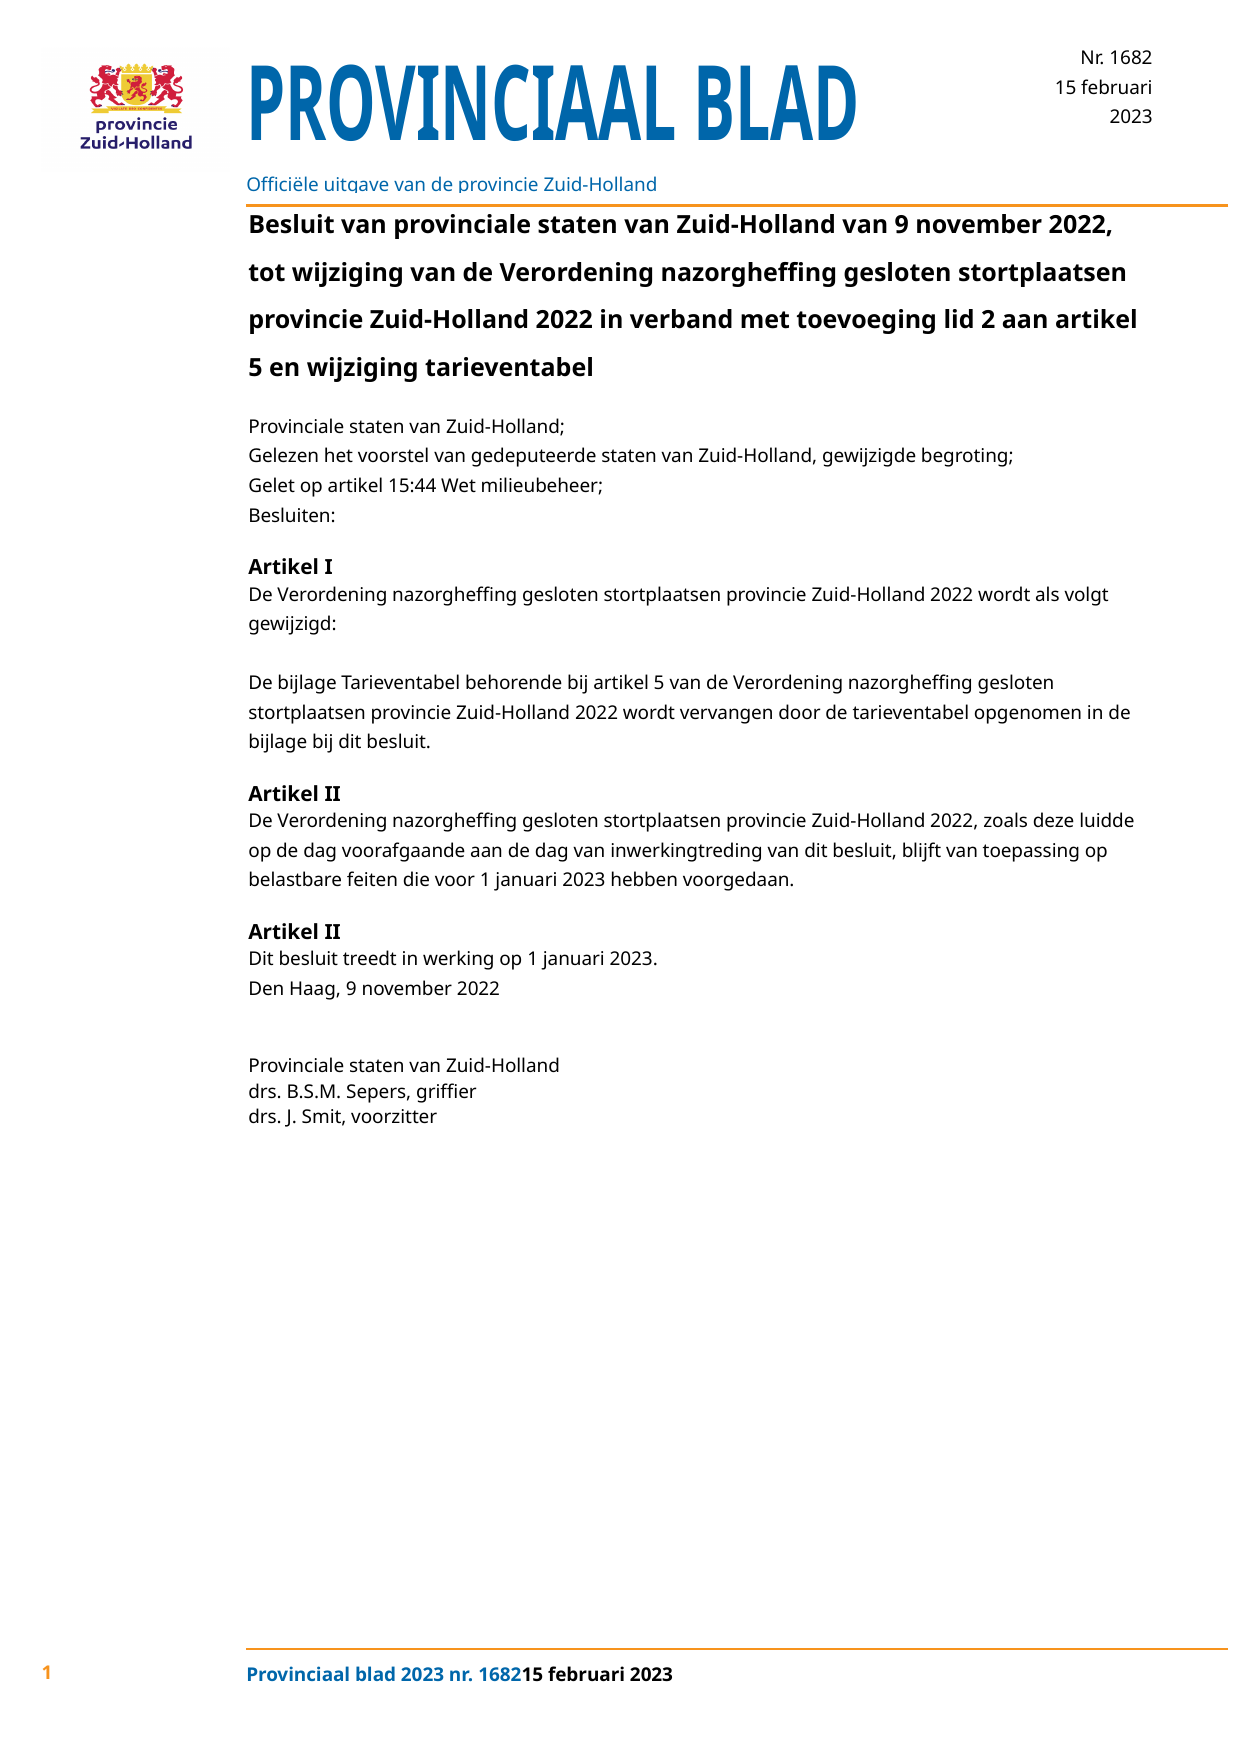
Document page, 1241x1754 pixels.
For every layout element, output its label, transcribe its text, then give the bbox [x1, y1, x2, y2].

text De bijlage Tarieventabel behorende bij artikel 5 van de Verordening nazorgheffing gesloten stortplaatsen provincie Zuid-Holland 2022 wordt vervangen door de tarieventabel opgenomen in de bijlage bij dit besluit. [248, 669, 1152, 754]
text Gelet op artikel 15:44 Wet milieubeheer; [248, 472, 1152, 498]
picture [41, 47, 231, 172]
text Artikel II [248, 779, 1152, 807]
text Gelezen het voorstel van gedeputeerde staten van Zuid-Holland, gewijzigde begroting; [248, 443, 1152, 468]
text Besluiten: [248, 502, 1152, 528]
text Den Haag, 9 november 2022 [248, 975, 1152, 1001]
text Provinciale staten van Zuid-Holland; [248, 413, 1152, 439]
text Besluit van provinciale staten van Zuid-Holland van 9 november 2022, tot wijziging van de Verordening nazorgheffing gesloten stortplaatsen provincie Zuid-Holland 2022 in verband met toevoeging lid 2 aan artikel 5 en wijziging tarieventabel [248, 207, 1152, 384]
text drs. J. Smit, voorzitter [248, 1104, 1152, 1129]
text Artikel II [248, 917, 1152, 946]
text De Verordening nazorgheffing gesloten stortplaatsen provincie Zuid-Holland 2022, zoals deze luidde op de dag voorafgaande aan de dag van inwerkingtreding van dit besluit, blijft van toepassing op belastbare feiten die voor 1 januari 2023 hebben voorgedaan. [248, 807, 1152, 892]
text Artikel I [248, 552, 1152, 581]
text drs. B.S.M. Sepers, griffier [248, 1078, 1152, 1104]
text De Verordening nazorgheffing gesloten stortplaatsen provincie Zuid-Holland 2022 wordt als volgt gewijzigd: [248, 581, 1152, 636]
text Provinciale staten van Zuid-Holland [248, 1052, 1152, 1078]
text Dit besluit treedt in werking op 1 januari 2023. [248, 946, 1152, 971]
